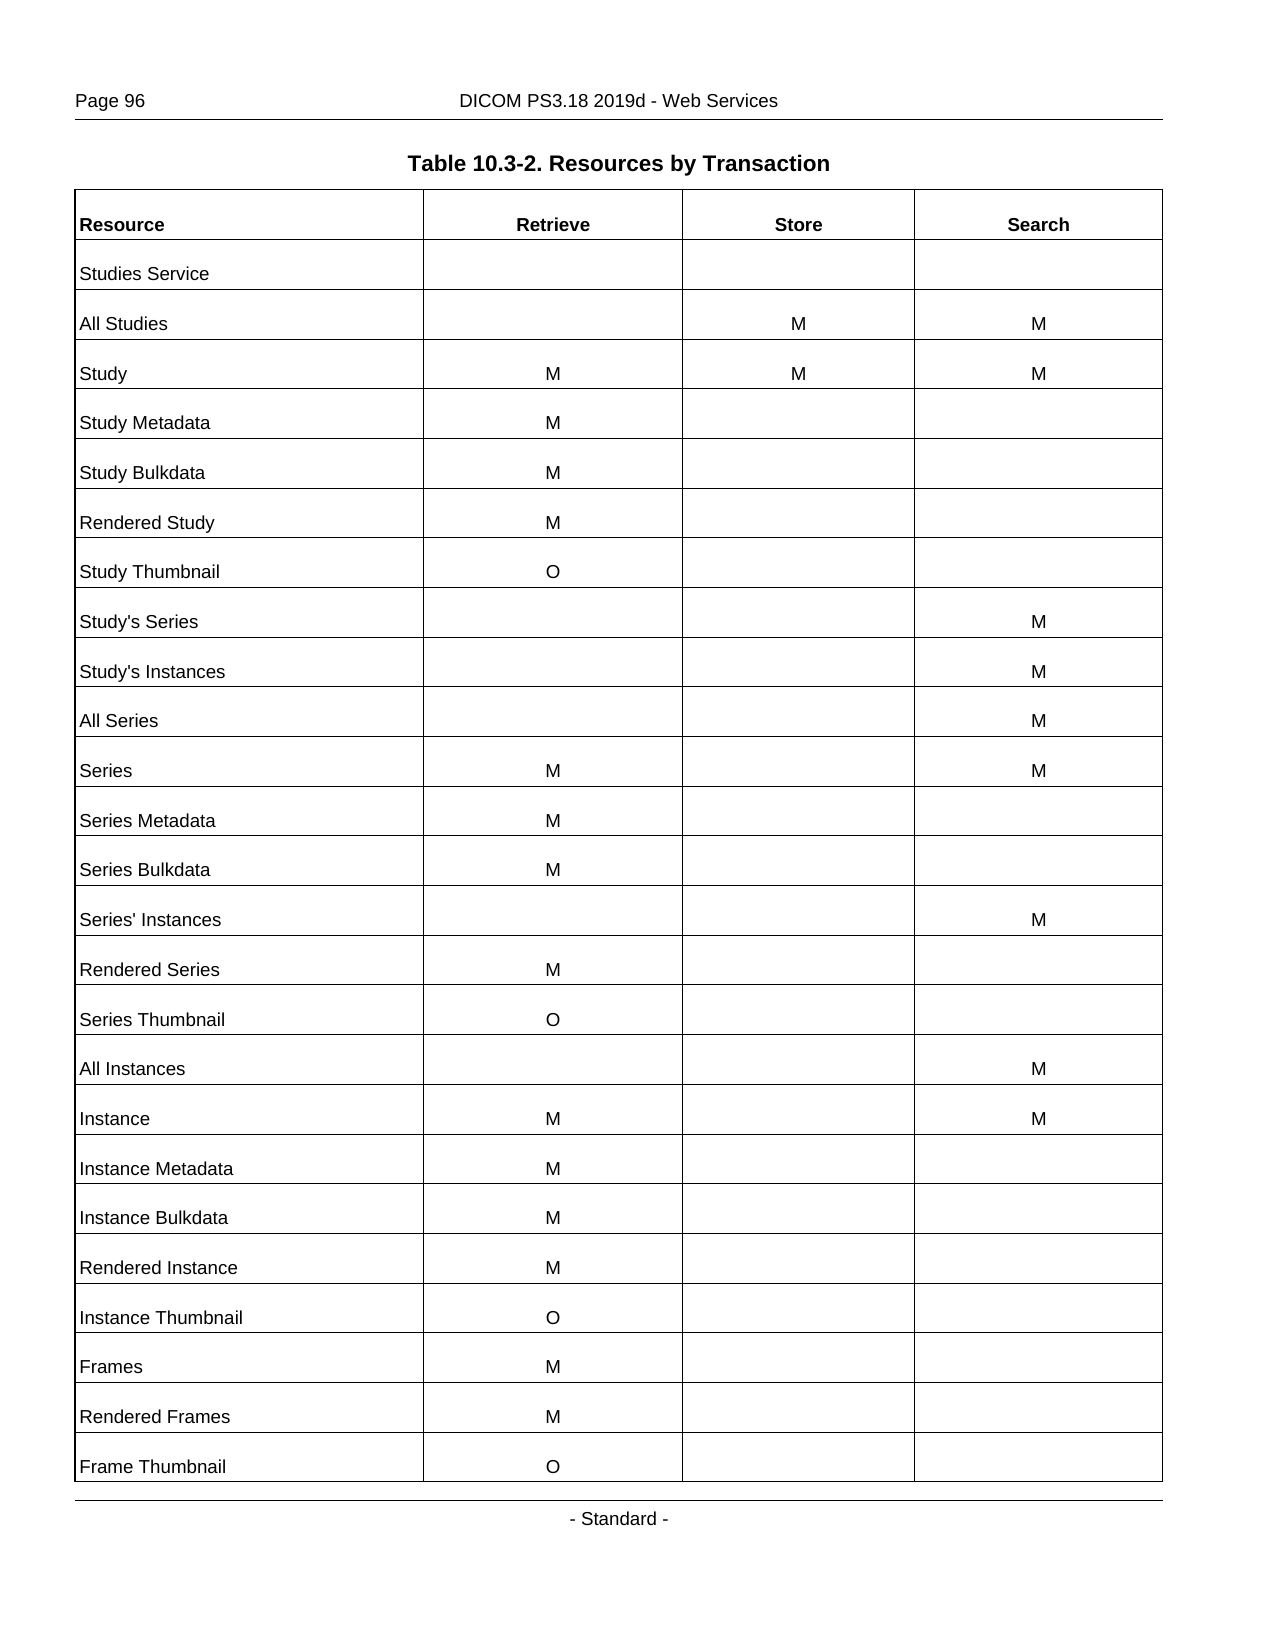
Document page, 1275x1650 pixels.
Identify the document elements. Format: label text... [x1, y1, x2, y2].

table_cell [915, 439, 1162, 487]
table_cell All Studies [76, 290, 423, 338]
table_cell All Series [76, 687, 423, 736]
table_cell [424, 240, 682, 289]
table_cell [683, 1184, 914, 1233]
table_cell M [683, 340, 914, 388]
table_cell Study Metadata [76, 389, 423, 438]
table_cell M [915, 737, 1162, 786]
table_cell Instance [76, 1085, 423, 1133]
table_cell Series [76, 737, 423, 786]
table_cell [424, 588, 682, 637]
table_cell [683, 836, 914, 885]
table_cell [915, 489, 1162, 537]
table_cell M [915, 588, 1162, 637]
table_cell Instance Metadata [76, 1135, 423, 1183]
table_cell [915, 787, 1162, 835]
table_cell M [915, 1085, 1162, 1133]
table_cell [683, 1135, 914, 1183]
table_cell [683, 538, 914, 587]
table_cell Study [76, 340, 423, 388]
table_cell Study Thumbnail [76, 538, 423, 587]
table_cell Study's Instances [76, 638, 423, 686]
table_cell M [915, 290, 1162, 338]
table_cell Series Metadata [76, 787, 423, 835]
table_cell [915, 240, 1162, 289]
table_cell M [683, 290, 914, 338]
table_header Retrieve [424, 190, 682, 239]
table_cell O [424, 1284, 682, 1332]
table_cell M [915, 1035, 1162, 1084]
table_cell M [915, 886, 1162, 935]
table_cell M [424, 1234, 682, 1282]
table_cell [915, 985, 1162, 1034]
table_cell [424, 687, 682, 736]
table_cell M [424, 1333, 682, 1382]
table_cell M [424, 439, 682, 487]
table_cell Rendered Instance [76, 1234, 423, 1282]
table_cell [683, 1333, 914, 1382]
table_cell [683, 1234, 914, 1282]
table_cell M [424, 489, 682, 537]
table_cell O [424, 985, 682, 1034]
table_cell M [424, 1085, 682, 1133]
table_cell [683, 439, 914, 487]
table_cell Instance Thumbnail [76, 1284, 423, 1332]
table_cell Study Bulkdata [76, 439, 423, 487]
table_cell M [424, 340, 682, 388]
table_header Store [683, 190, 914, 239]
table_cell [915, 1383, 1162, 1432]
table_cell [683, 1085, 914, 1133]
table_cell [915, 836, 1162, 885]
table_cell O [424, 1433, 682, 1481]
table_cell M [424, 1135, 682, 1183]
table_cell [683, 886, 914, 935]
table_cell M [424, 737, 682, 786]
table_cell Instance Bulkdata [76, 1184, 423, 1233]
table_cell [683, 1383, 914, 1432]
table_cell M [424, 1383, 682, 1432]
table_cell M [424, 936, 682, 984]
table_cell Rendered Study [76, 489, 423, 537]
table_cell Series' Instances [76, 886, 423, 935]
table_cell [683, 1284, 914, 1332]
table_cell [683, 588, 914, 637]
table_cell [915, 936, 1162, 984]
table_cell M [915, 687, 1162, 736]
table_cell Study's Series [76, 588, 423, 637]
table_cell M [915, 638, 1162, 686]
table_cell M [424, 787, 682, 835]
table_cell [915, 1284, 1162, 1332]
table_cell [915, 1135, 1162, 1183]
table_cell Frames [76, 1333, 423, 1382]
table_cell [683, 787, 914, 835]
table_cell [683, 240, 914, 289]
table_cell [915, 1184, 1162, 1233]
table_cell Rendered Series [76, 936, 423, 984]
table_cell Series Thumbnail [76, 985, 423, 1034]
table_cell Rendered Frames [76, 1383, 423, 1432]
table_cell [683, 687, 914, 736]
table_cell [683, 936, 914, 984]
table_cell M [424, 389, 682, 438]
table_cell M [915, 340, 1162, 388]
table_cell [915, 1333, 1162, 1382]
table_cell [424, 886, 682, 935]
table_cell All Instances [76, 1035, 423, 1084]
table_cell [424, 1035, 682, 1084]
table_cell [683, 389, 914, 438]
table_cell [424, 638, 682, 686]
table_cell M [424, 836, 682, 885]
table_cell Frame Thumbnail [76, 1433, 423, 1481]
table_cell [915, 1433, 1162, 1481]
table_cell [424, 290, 682, 338]
table_cell Studies Service [76, 240, 423, 289]
table_cell [683, 985, 914, 1034]
table_cell [915, 389, 1162, 438]
table_cell [683, 638, 914, 686]
text Table 10.3-2. Resources by Transaction [75, 150, 1162, 176]
table_cell [683, 1433, 914, 1481]
table_header Resource [76, 190, 423, 239]
table_cell [683, 489, 914, 537]
table_header Search [915, 190, 1162, 239]
table_cell [683, 1035, 914, 1084]
table_cell Series Bulkdata [76, 836, 423, 885]
table_cell [915, 1234, 1162, 1282]
table_cell O [424, 538, 682, 587]
table_cell [915, 538, 1162, 587]
table_cell M [424, 1184, 682, 1233]
table_cell [683, 737, 914, 786]
